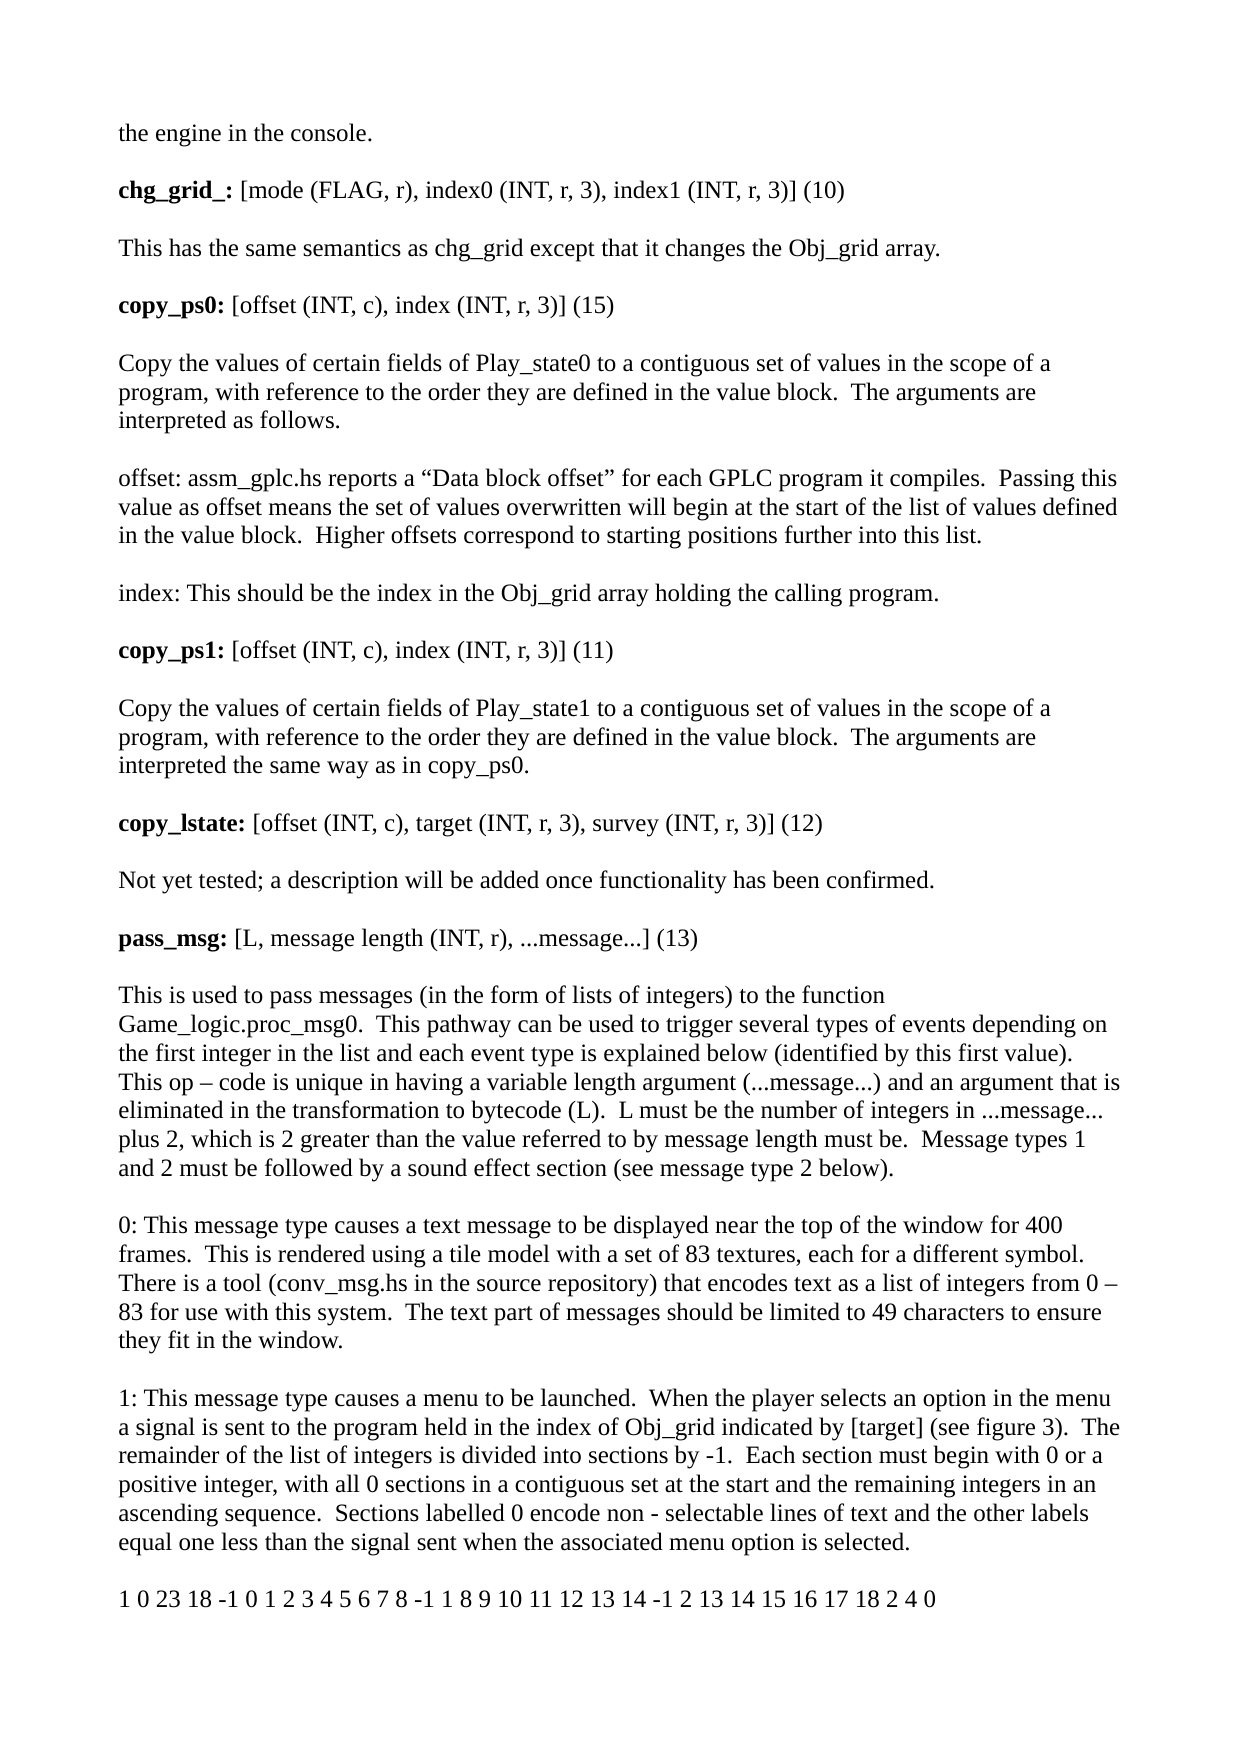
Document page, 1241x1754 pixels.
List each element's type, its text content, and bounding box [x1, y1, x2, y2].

text Copy the values of certain fields of Play_state0 to a contiguous set of values in the scope of a program, with reference to the order they are defined in the value block. The arguments are interpreted as follows. [118, 348, 1122, 434]
text 0: This message type causes a text message to be displayed near the top of the window for 400 frames. This is rendered using a tile model with a set of 83 textures, each for a different symbol. There is a tool (conv_msg.hs in the source repository) that encodes text as a list of integers from 0 – 83 for use with this system. The text part of messages should be limited to 49 characters to ensure they fit in the window. [118, 1211, 1122, 1354]
text 1 0 23 18 -1 0 1 2 3 4 5 6 7 8 -1 1 8 9 10 11 12 13 14 -1 2 13 14 15 16 17 18 2 4 0 [118, 1584, 1122, 1613]
text Copy the values of certain fields of Play_state1 to a contiguous set of values in the scope of a program, with reference to the order they are defined in the value block. The arguments are interpreted the same way as in copy_ps0. [118, 693, 1122, 779]
text offset: assm_gplc.hs reports a “Data block offset” for each GPLC program it compiles. Passing this value as offset means the set of values overwritten will begin at the start of the list of values defined in the value block. Higher offsets correspond to starting positions further into this list. [118, 463, 1122, 549]
text 1: This message type causes a menu to be launched. When the player selects an option in the menu a signal is sent to the program held in the index of Obj_grid indicated by [target] (see figure 3). The remainder of the list of integers is divided into sections by -1. Each section must begin with 0 or a positive integer, with all 0 sections in a contiguous set at the start and the remaining integers in an ascending sequence. Sections labelled 0 encode non - selectable lines of text and the other labels equal one less than the signal sent when the associated menu option is selected. [118, 1383, 1122, 1556]
text copy_ps1: [offset (INT, c), index (INT, r, 3)] (11) [118, 636, 1122, 664]
text the engine in the console. [118, 118, 1122, 147]
text This is used to pass messages (in the form of lists of integers) to the function Game_logic.proc_msg0. This pathway can be used to trigger several types of events depending on the first integer in the list and each event type is explained below (identified by this first value). This op – code is unique in having a variable length argument (...message...) and an argument that is eliminated in the transformation to bytecode (L). L must be the number of integers in ...message... plus 2, which is 2 greater than the value referred to by message length must be. Message types 1 and 2 must be followed by a sound effect section (see message type 2 below). [118, 981, 1122, 1182]
text pass_msg: [L, message length (INT, r), ...message...] (13) [118, 923, 1122, 952]
text chg_grid_: [mode (FLAG, r), index0 (INT, r, 3), index1 (INT, r, 3)] (10) [118, 176, 1122, 204]
text index: This should be the index in the Obj_grid array holding the calling program. [118, 578, 1122, 607]
text copy_ps0: [offset (INT, c), index (INT, r, 3)] (15) [118, 291, 1122, 319]
text Not yet tested; a description will be added once functionality has been confirmed. [118, 866, 1122, 894]
text This has the same semantics as chg_grid except that it changes the Obj_grid array. [118, 233, 1122, 262]
text copy_lstate: [offset (INT, c), target (INT, r, 3), survey (INT, r, 3)] (12) [118, 808, 1122, 837]
